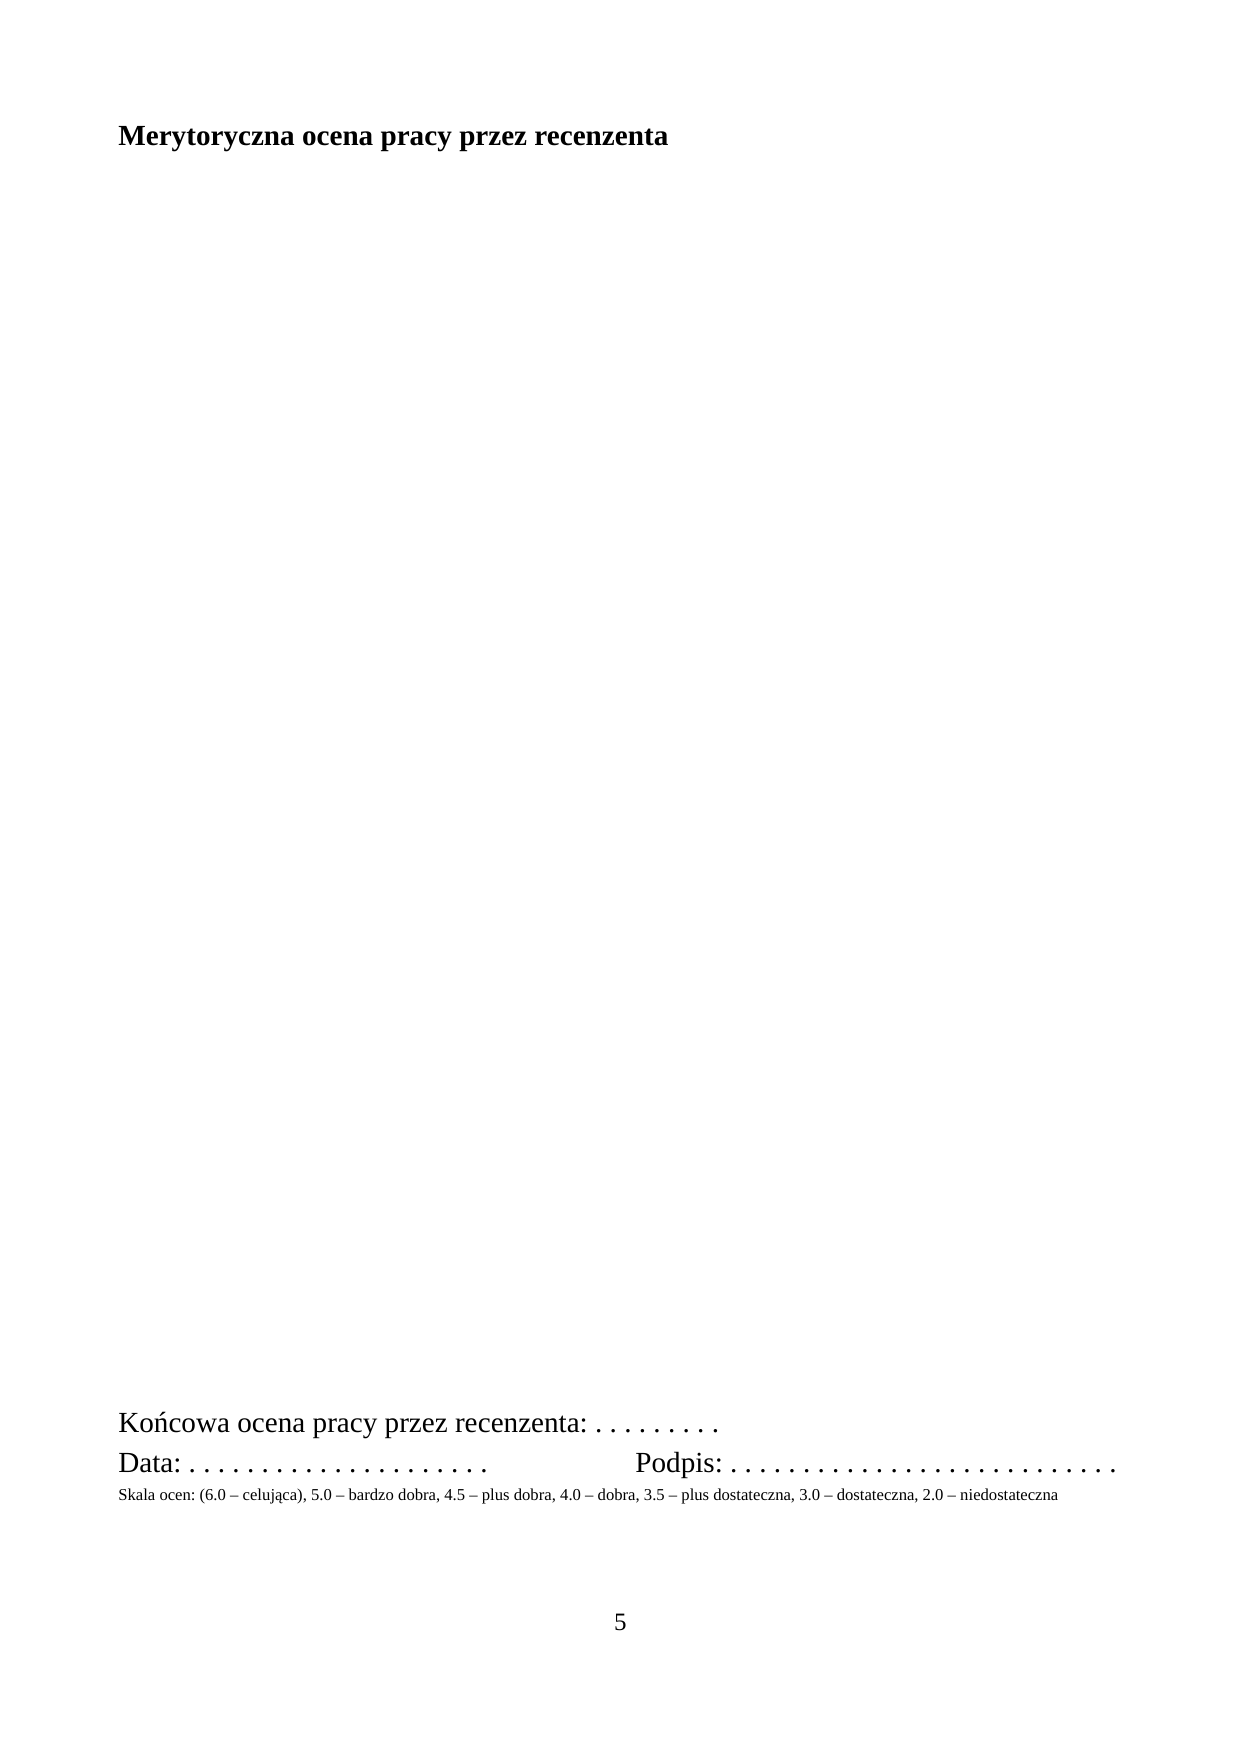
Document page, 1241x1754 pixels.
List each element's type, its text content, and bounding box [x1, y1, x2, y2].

text Końcowa ocena pracy przez recenzenta: . . . . . . . . . [118, 1405, 1122, 1438]
text Merytoryczna ocena pracy przez recenzenta [118, 118, 1122, 152]
text Skala ocen: (6.0 – celująca), 5.0 – bardzo dobra, 4.5 – plus dobra, 4.0 – dobra, 3.5 – plus dostateczna, 3.0 – dostateczna, 2.0 – niedostateczna [118, 1485, 1122, 1504]
text Data: . . . . . . . . . . . . . . . . . . . . . Podpis: . . . . . . . . . . . . . . . . . . . . . . . . . . . [118, 1445, 1122, 1478]
